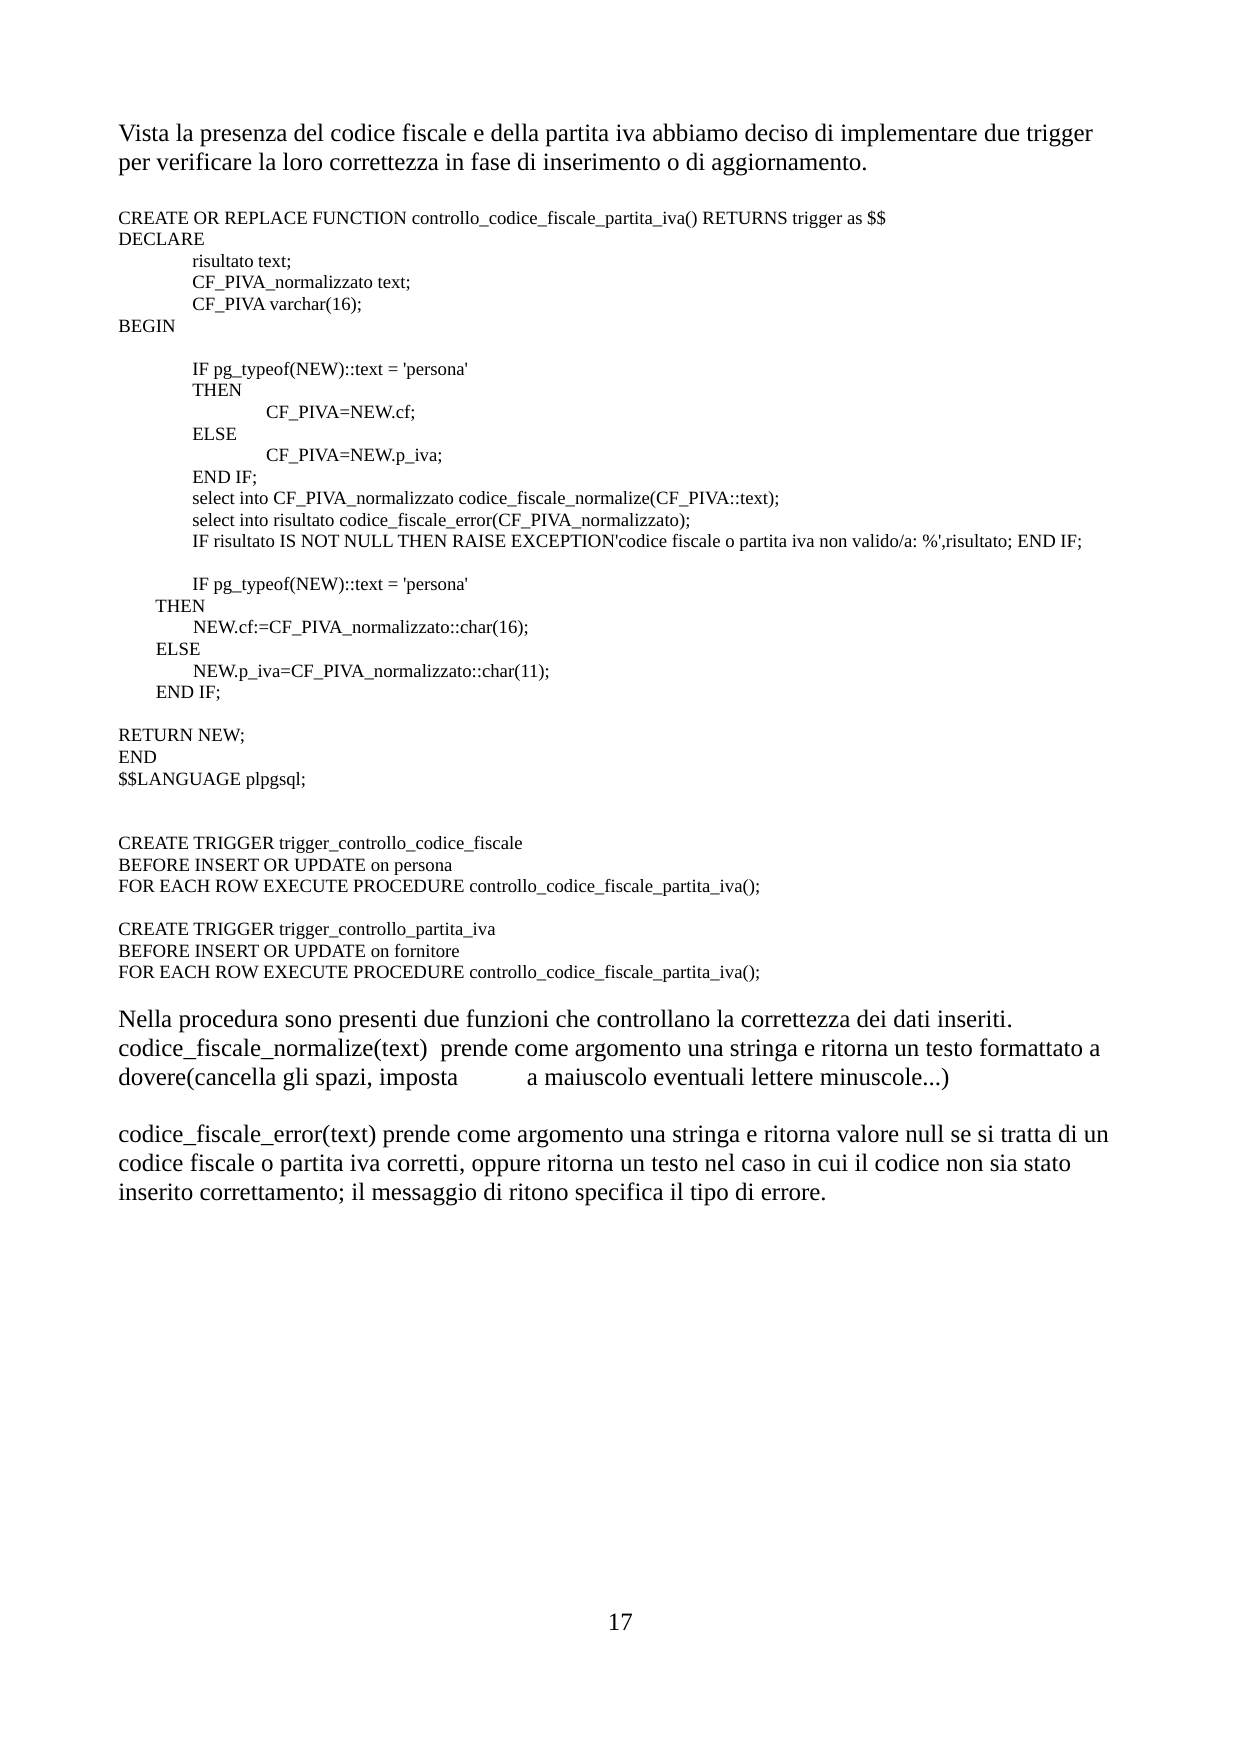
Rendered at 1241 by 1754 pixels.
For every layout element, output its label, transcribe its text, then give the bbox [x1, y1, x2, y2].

text select into CF_PIVA_normalizzato codice_fiscale_normalize(CF_PIVA::text); [118, 487, 1122, 509]
text risultato text; [118, 250, 1122, 271]
text ELSE [118, 422, 1122, 444]
text select into risultato codice_fiscale_error(CF_PIVA_normalizzato); [118, 509, 1122, 530]
text END [118, 746, 1122, 767]
text FOR EACH ROW EXECUTE PROCEDURE controllo_codice_fiscale_partita_iva(); [118, 961, 1122, 983]
text $$LANGUAGE plpgsql; [118, 767, 1122, 789]
text codice_fiscale_normalize(text) prende come argomento una stringa e ritorna un testo formattato a dovere(cancella gli spazi, imposta a maiuscolo eventuali lettere minuscole...) [118, 1033, 1122, 1091]
text codice_fiscale_error(text) prende come argomento una stringa e ritorna valore null se si tratta di un codice fiscale o partita iva corretti, oppure ritorna un testo nel caso in cui il codice non sia stato inserito correttamento; il messaggio di ritono specifica il tipo di errore. [118, 1119, 1122, 1206]
text CF_PIVA=NEW.cf; [118, 401, 1122, 422]
text CREATE OR REPLACE FUNCTION controllo_codice_fiscale_partita_iva() RETURNS trigger as $$ [118, 207, 1122, 228]
text END IF; [118, 466, 1122, 487]
text BEFORE INSERT OR UPDATE on fornitore [118, 940, 1122, 961]
text IF risultato IS NOT NULL THEN RAISE EXCEPTION'codice fiscale o partita iva non valido/a: %',risultato; END IF; [118, 530, 1122, 552]
text NEW.cf:=CF_PIVA_normalizzato::char(16); [118, 616, 1122, 638]
text IF pg_typeof(NEW)::text = 'persona' [118, 358, 1122, 379]
text BEFORE INSERT OR UPDATE on persona [118, 854, 1122, 875]
text BEGIN [118, 314, 1122, 336]
text IF pg_typeof(NEW)::text = 'persona' [118, 573, 1122, 595]
text DECLARE [118, 228, 1122, 250]
text ELSE [118, 638, 1122, 659]
text Nella procedura sono presenti due funzioni che controllano la correttezza dei dati inseriti. [118, 1004, 1122, 1033]
text CF_PIVA=NEW.p_iva; [118, 444, 1122, 466]
text THEN [118, 595, 1122, 616]
text CREATE TRIGGER trigger_controllo_partita_iva [118, 918, 1122, 940]
text Vista la presenza del codice fiscale e della partita iva abbiamo deciso di implementare due trigger per verificare la loro correttezza in fase di inserimento o di aggiornamento. [118, 118, 1122, 176]
text CF_PIVA varchar(16); [118, 293, 1122, 314]
text END IF; [118, 681, 1122, 703]
text NEW.p_iva=CF_PIVA_normalizzato::char(11); [118, 659, 1122, 681]
text CF_PIVA_normalizzato text; [118, 271, 1122, 293]
text THEN [118, 379, 1122, 401]
text CREATE TRIGGER trigger_controllo_codice_fiscale [118, 832, 1122, 854]
text RETURN NEW; [118, 724, 1122, 746]
text FOR EACH ROW EXECUTE PROCEDURE controllo_codice_fiscale_partita_iva(); [118, 875, 1122, 897]
